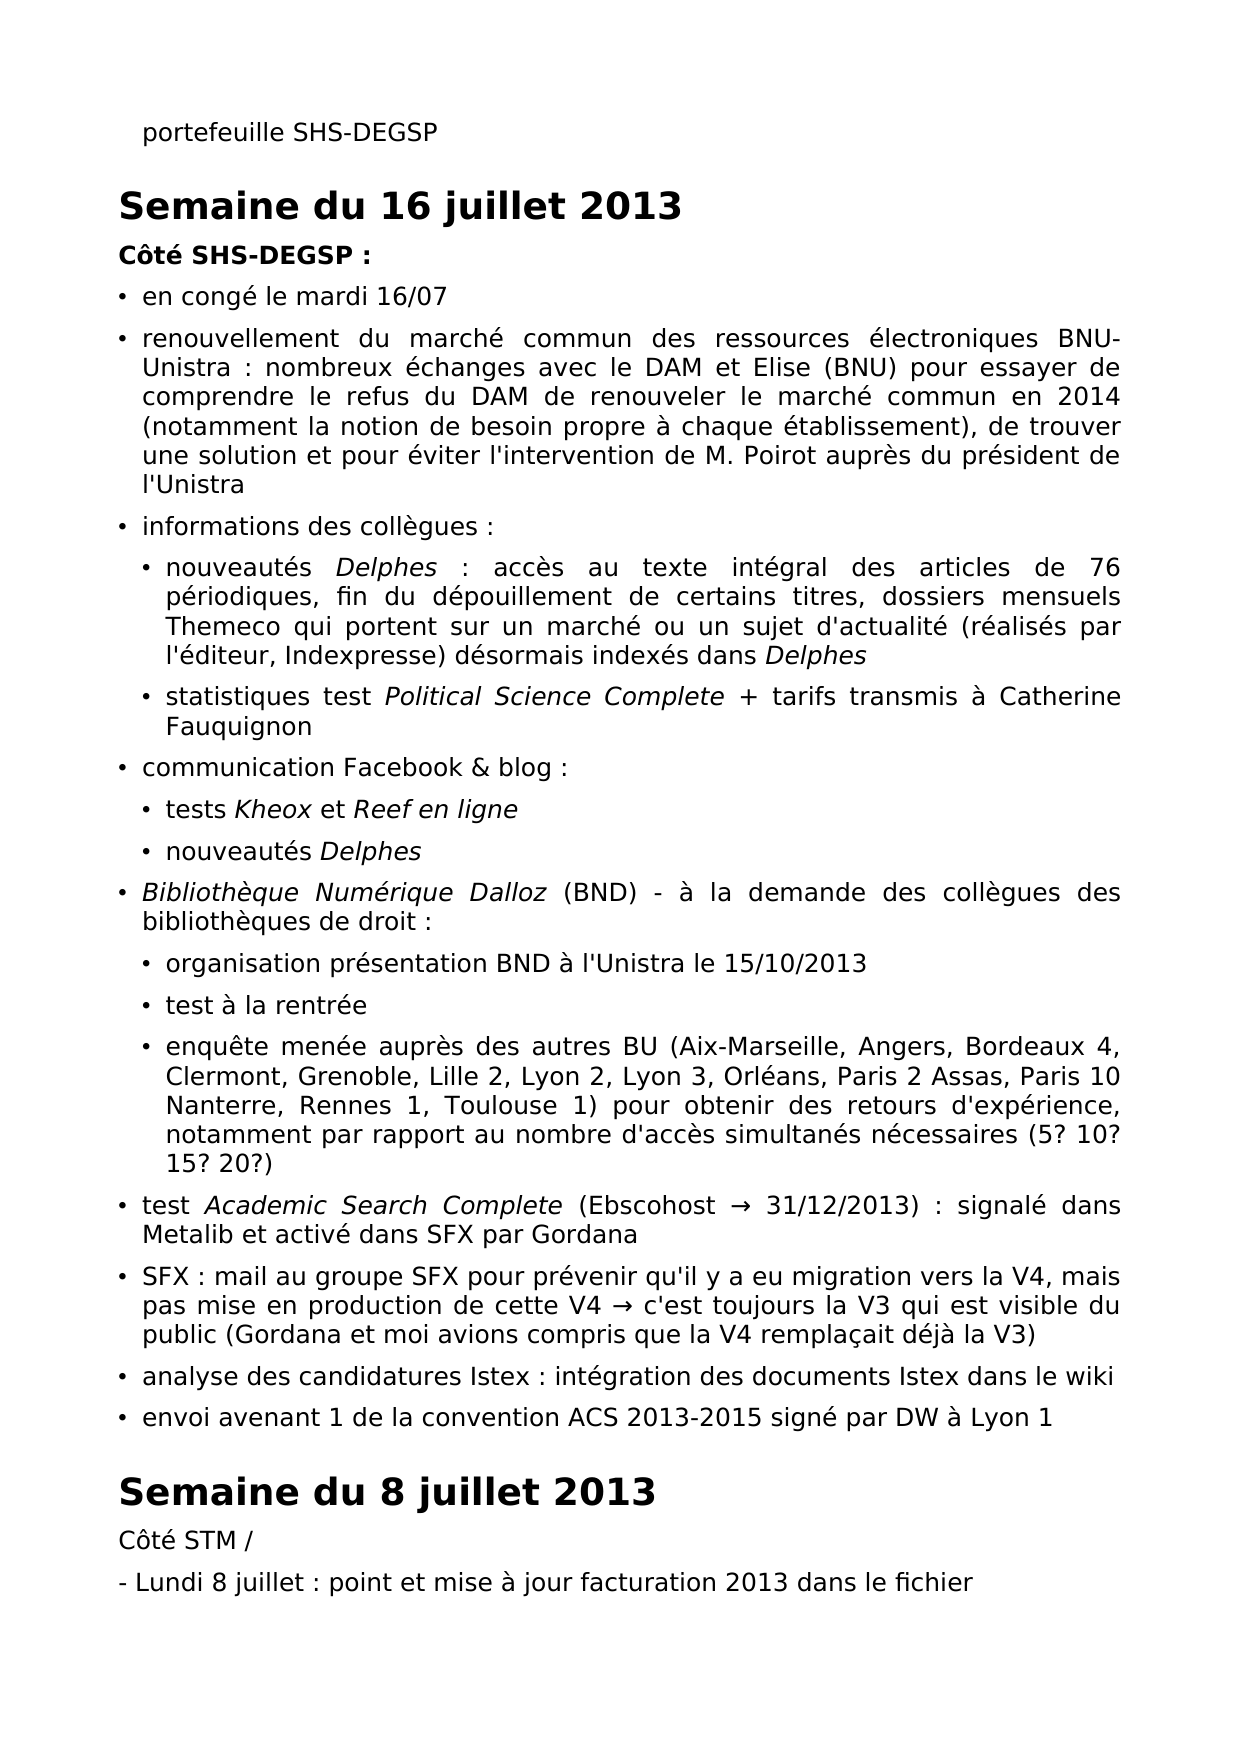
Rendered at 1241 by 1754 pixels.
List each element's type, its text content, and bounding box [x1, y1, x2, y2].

list communication Facebook & blog : [118, 753, 1122, 783]
text - Lundi 8 juillet : point et mise à jour facturation 2013 dans le fichier [118, 1568, 1122, 1597]
list Bibliothèque Numérique Dalloz (BND) - à la demande des collègues des bibliothèques de droit : [118, 878, 1122, 937]
list analyse des candidatures Istex : intégration des documents Istex dans le wiki [118, 1362, 1122, 1391]
list test à la rentrée [142, 991, 1122, 1020]
list nouveautés Delphes : accès au texte intégral des articles de 76 périodiques, fin du dépouillement de certains titres, dossiers mensuels Themeco qui portent sur un marché ou un sujet d'actualité (réalisés par l'éditeur, Indexpresse) désormais indexés dans Delphes [142, 553, 1122, 670]
list test Academic Search Complete (Ebscohost → 31/12/2013) : signalé dans Metalib et activé dans SFX par Gordana [118, 1191, 1122, 1249]
list renouvellement du marché commun des ressources électroniques BNU-Unistra : nombreux échanges avec le DAM et Elise (BNU) pour essayer de comprendre le refus du DAM de renouveler le marché commun en 2014 (notamment la notion de besoin propre à chaque établissement), de trouver une solution et pour éviter l'intervention de M. Poirot auprès du président de l'Unistra [118, 324, 1122, 499]
subtitle Semaine du 16 juillet 2013 [118, 185, 1122, 228]
list statistiques test Political Science Complete + tarifs transmis à Catherine Fauquignon [142, 683, 1122, 741]
list nouveautés Delphes [142, 837, 1122, 866]
text Côté SHS-DEGSP : [118, 241, 1122, 270]
text Côté STM / [118, 1526, 1122, 1555]
list organisation présentation BND à l'Unistra le 15/10/2013 [142, 949, 1122, 978]
list SFX : mail au groupe SFX pour prévenir qu'il y a eu migration vers la V4, mais pas mise en production de cette V4 → c'est toujours la V3 qui est visible du public (Gordana et moi avions compris que la V4 remplaçait déjà la V3) [118, 1262, 1122, 1349]
list informations des collègues : [118, 512, 1122, 541]
list en congé le mardi 16/07 [118, 283, 1122, 312]
list - portefeuille SHS-DEGSP [118, 118, 1122, 147]
list tests Kheox et Reef en ligne [142, 795, 1122, 824]
list envoi avenant 1 de la convention ACS 2013-2015 signé par DW à Lyon 1 [118, 1403, 1122, 1433]
subtitle Semaine du 8 juillet 2013 [118, 1470, 1122, 1514]
list enquête menée auprès des autres BU (Aix-Marseille, Angers, Bordeaux 4, Clermont, Grenoble, Lille 2, Lyon 2, Lyon 3, Orléans, Paris 2 Assas, Paris 10 Nanterre, Rennes 1, Toulouse 1) pour obtenir des retours d'expérience, notamment par rapport au nombre d'accès simultanés nécessaires (5? 10? 15? 20?) [142, 1033, 1122, 1178]
